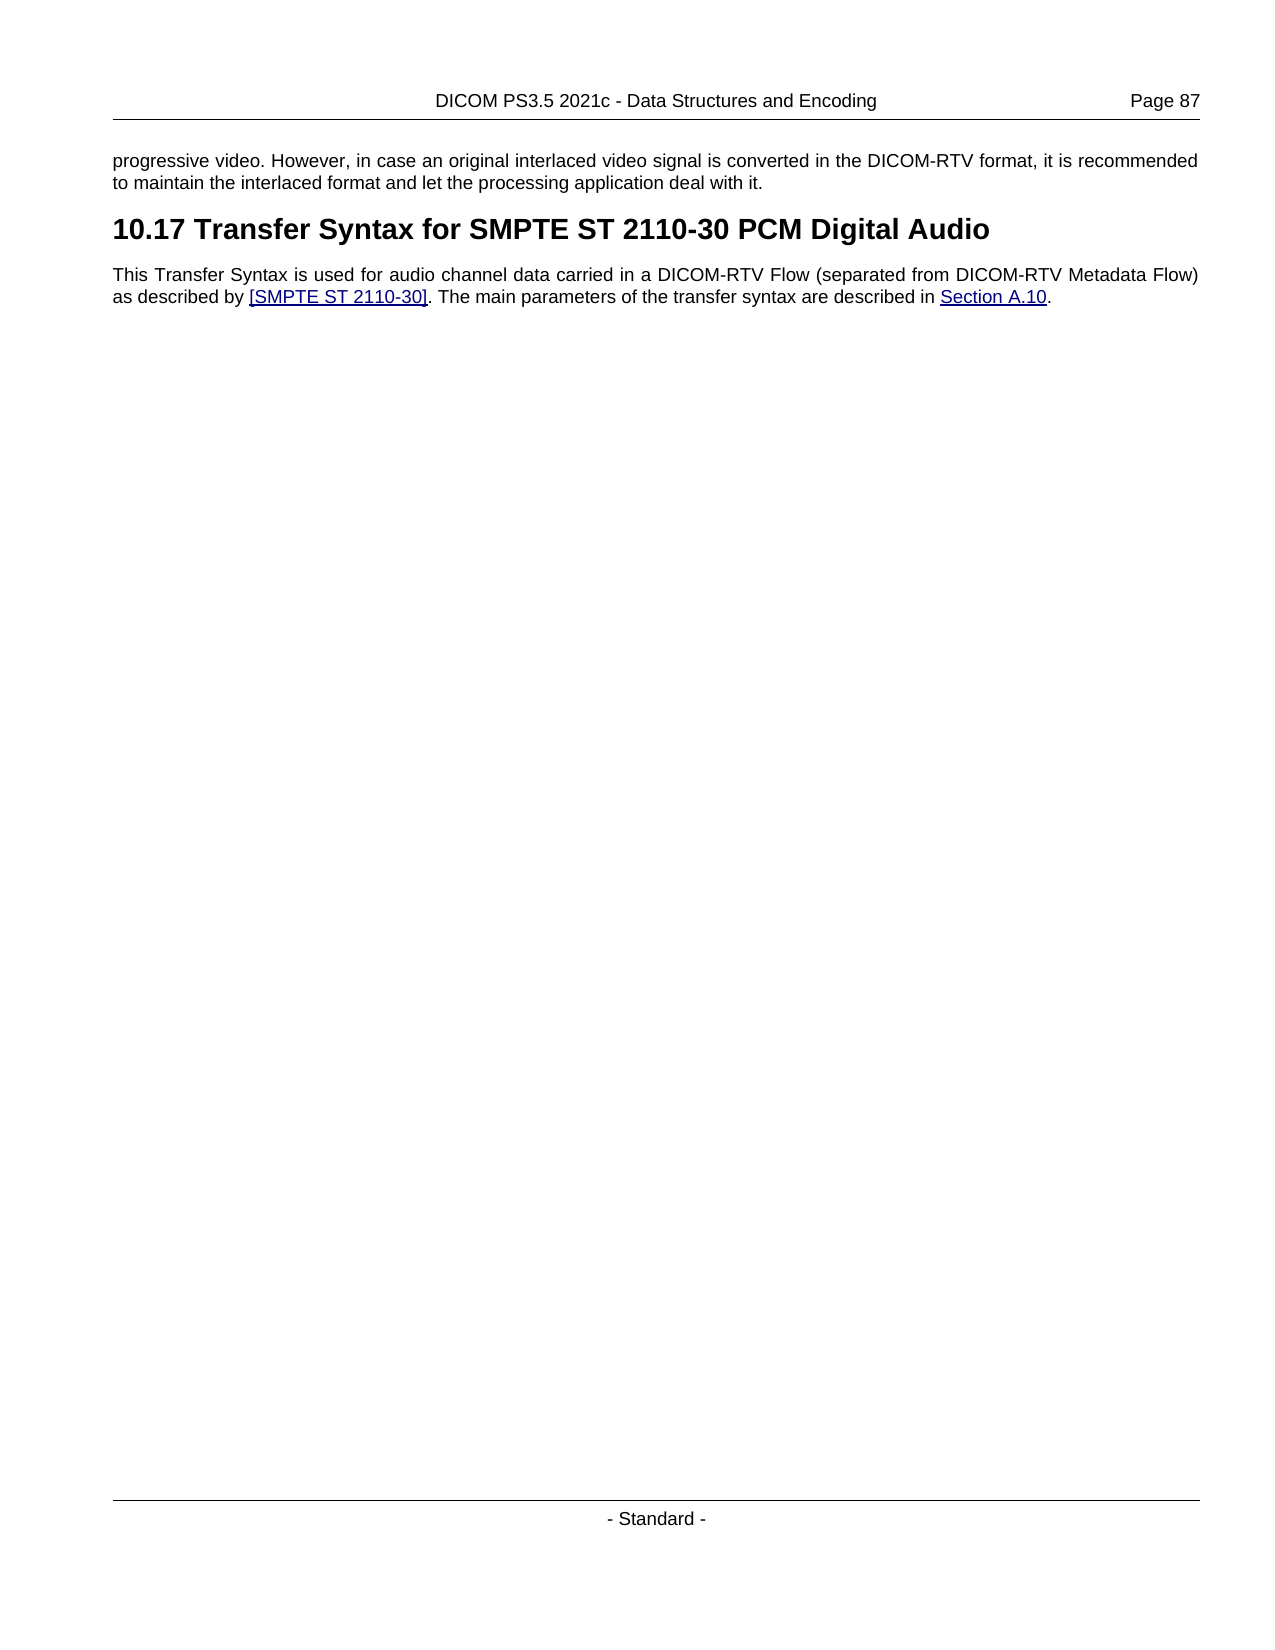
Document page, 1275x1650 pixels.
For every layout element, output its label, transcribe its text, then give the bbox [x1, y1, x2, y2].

text This Transfer Syntax is used for audio channel data carried in a DICOM-RTV Flow (separated from DICOM-RTV Metadata Flow) as described by [SMPTE ST 2110-30]. The main parameters of the transfer syntax are described in Section A.10. [112, 264, 1200, 307]
text 10.17 Transfer Syntax for SMPTE ST 2110-30 PCM Digital Audio [112, 212, 1200, 245]
text progressive video. However, in case an original interlaced video signal is converted in the DICOM-RTV format, it is recommended to maintain the interlaced format and let the processing application deal with it. [112, 150, 1200, 193]
